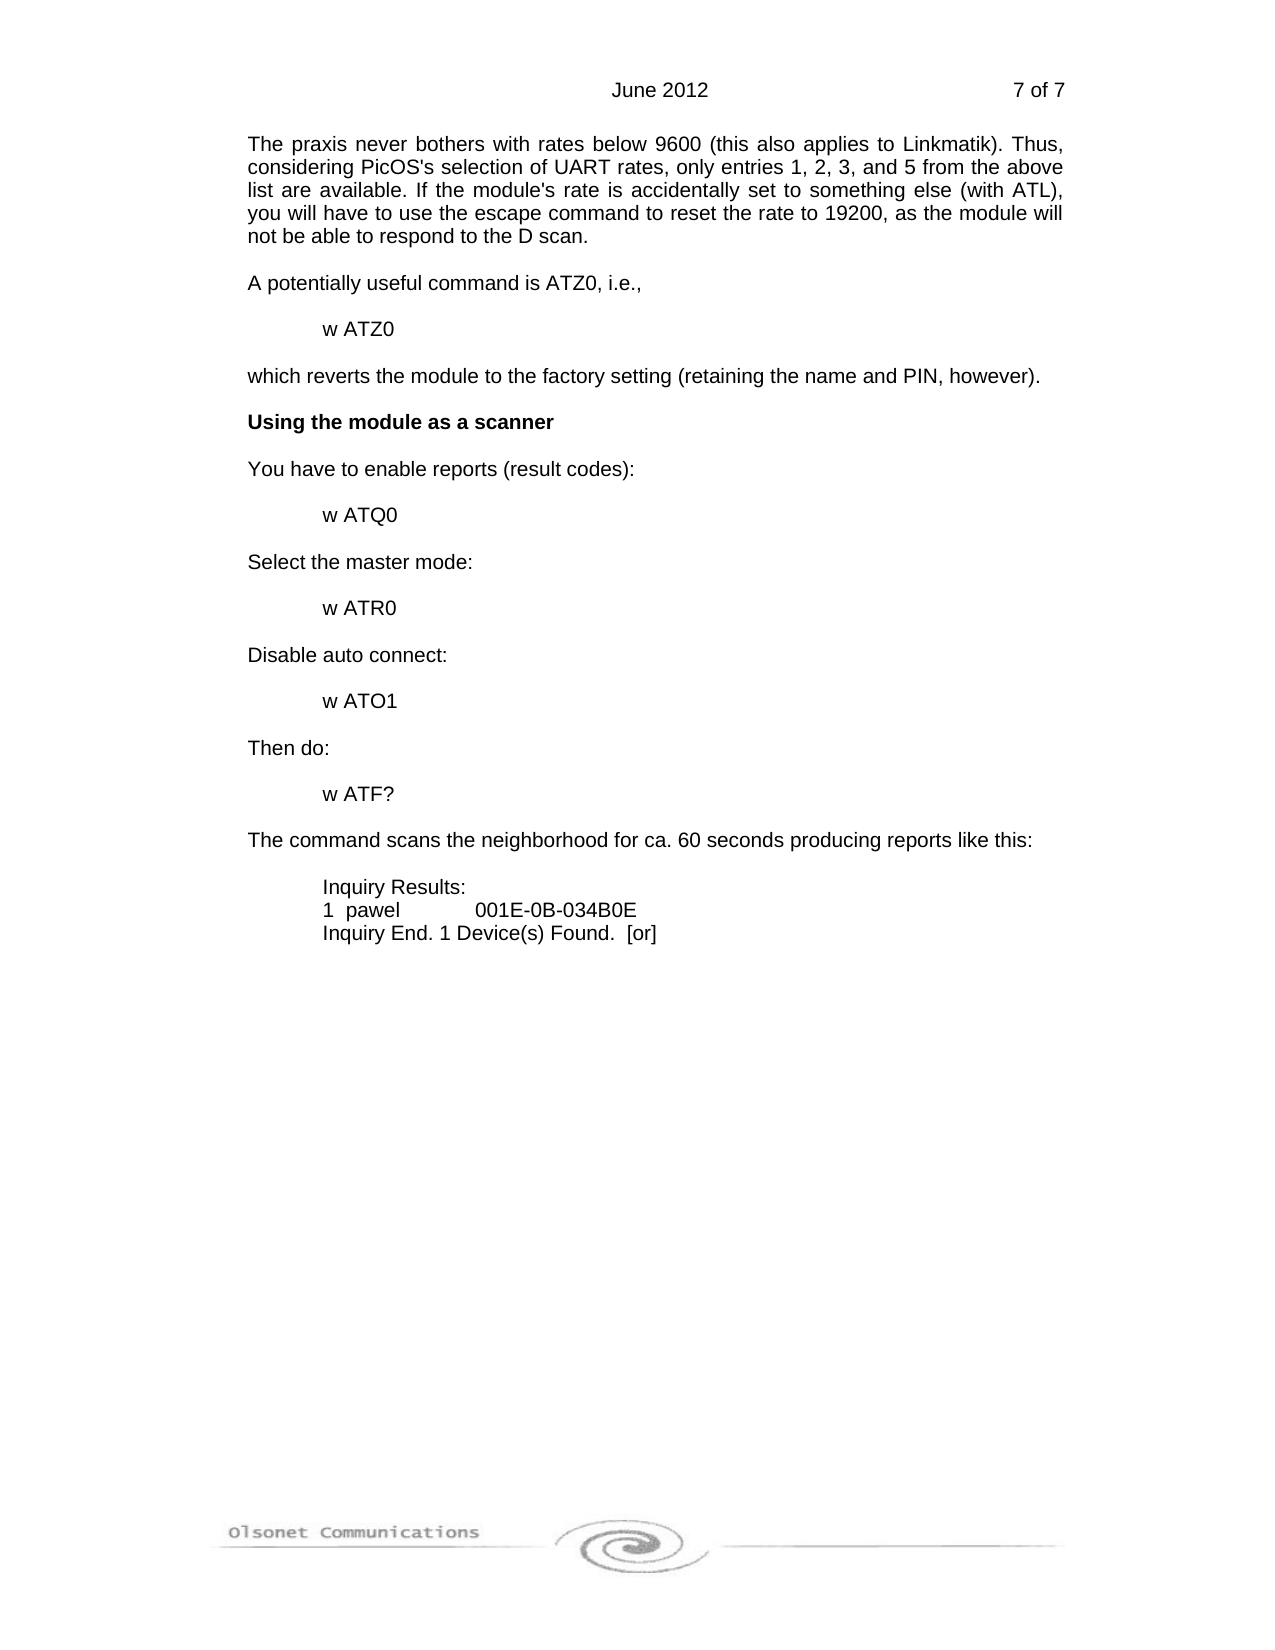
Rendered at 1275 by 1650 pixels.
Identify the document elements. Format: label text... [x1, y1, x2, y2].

text w ATO1 [247, 690, 1065, 713]
text 1 pawel 001E-0B-034B0E [247, 899, 1065, 922]
subtitle Using the module as a scanner [247, 411, 1065, 434]
text w ATR0 [247, 597, 1065, 620]
picture [210, 1504, 1065, 1596]
text which reverts the module to the factory setting (retaining the name and PIN, however). [247, 364, 1065, 388]
text The command scans the neighborhood for ca. 60 seconds producing reports like this: [247, 829, 1065, 852]
text Inquiry End. 1 Device(s) Found. [or] [247, 922, 1065, 945]
text Select the master mode: [247, 550, 1065, 573]
text Then do: [247, 736, 1065, 759]
text Inquiry Results: [247, 876, 1065, 899]
text w ATF? [247, 783, 1065, 806]
text Disable auto connect: [247, 643, 1065, 666]
text w ATQ0 [247, 504, 1065, 527]
text You have to enable reports (result codes): [247, 457, 1065, 481]
text The praxis never bothers with rates below 9600 (this also applies to Linkmatik). Thus, considering PicOS's selection of UART rates, only entries 1, 2, 3, and 5 from the above list are available. If the module's rate is accidentally set to something else (with ATL), you will have to use the escape command to reset the rate to 19200, as the module will not be able to respond to the D scan. [247, 132, 1065, 248]
text w ATZ0 [247, 318, 1065, 341]
text A potentially useful command is ATZ0, i.e., [247, 272, 1065, 295]
